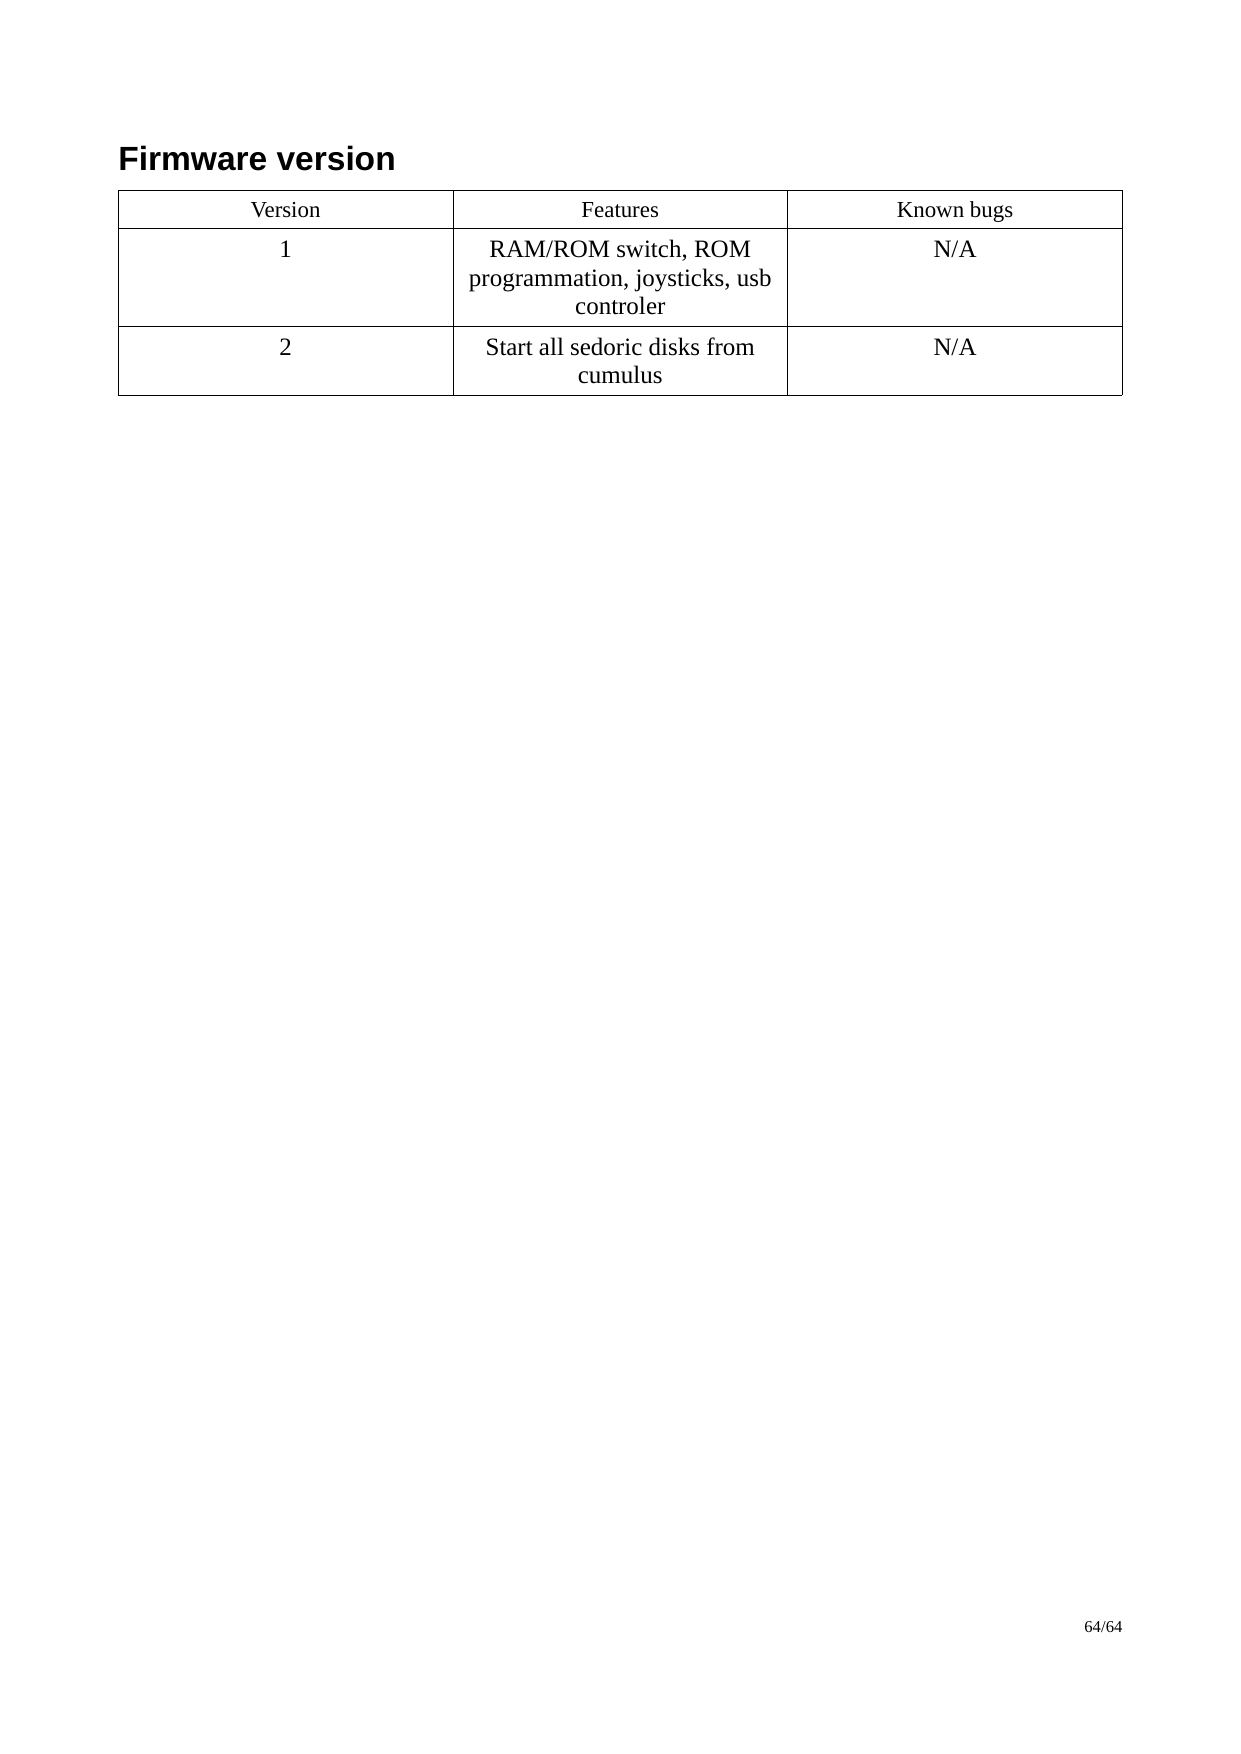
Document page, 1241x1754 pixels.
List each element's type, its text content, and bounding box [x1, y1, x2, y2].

table_cell N/A [788, 229, 1122, 326]
table_cell N/A [788, 327, 1122, 395]
table_cell Start all sedoric disks from cumulus [454, 327, 787, 395]
table_header Version [119, 191, 453, 228]
table_header Known bugs [788, 191, 1122, 228]
subtitle Firmware version [118, 139, 1122, 178]
table_cell 2 [119, 327, 453, 395]
table_cell RAM/ROM switch, ROM programmation, joysticks, usb controler [454, 229, 787, 326]
table_cell 1 [119, 229, 453, 326]
table_header Features [454, 191, 787, 228]
